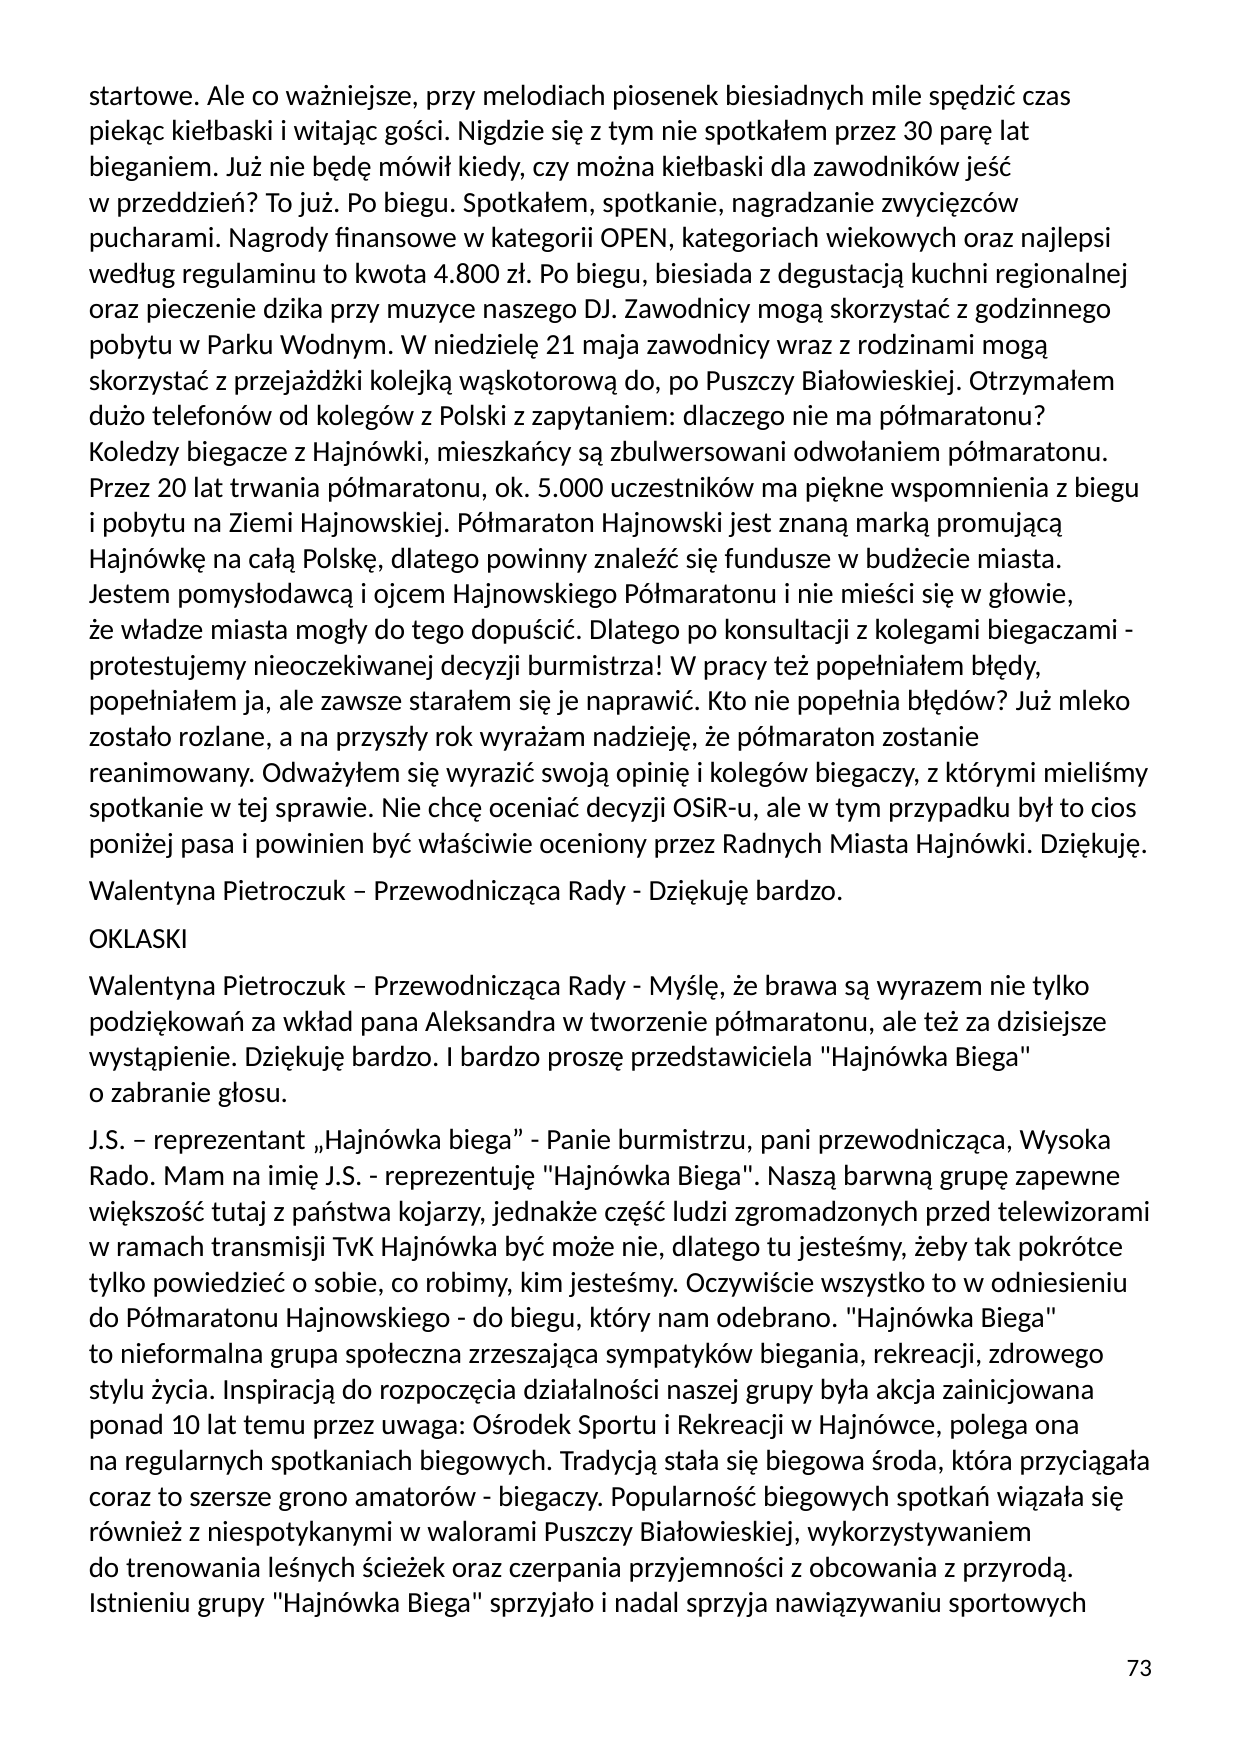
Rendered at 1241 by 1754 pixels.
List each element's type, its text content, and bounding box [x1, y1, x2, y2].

text OKLASKI [88, 920, 1152, 955]
text J.S. – reprezentant „Hajnówka biega” - Panie burmistrzu, pani przewodnicząca, Wysoka Rado. Mam na imię J.S. - reprezentuję "Hajnówka Biega". Naszą barwną grupę zapewne większość tutaj z państwa kojarzy, jednakże część ludzi zgromadzonych przed telewizorami w ramach transmisji TvK Hajnówka być może nie, dlatego tu jesteśmy, żeby tak pokrótce tylko powiedzieć o sobie, co robimy, kim jesteśmy. Oczywiście wszystko to w odniesieniu do Półmaratonu Hajnowskiego - do biegu, który nam odebrano. "Hajnówka Biega" to nieformalna grupa społeczna zrzeszająca sympatyków biegania, rekreacji, zdrowego stylu życia. Inspiracją do rozpoczęcia działalności naszej grupy była akcja zainicjowana ponad 10 lat temu przez uwaga: Ośrodek Sportu i Rekreacji w Hajnówce, polega ona na regularnych spotkaniach biegowych. Tradycją stała się biegowa środa, która przyciągała coraz to szersze grono amatorów - biegaczy. Popularność biegowych spotkań wiązała się również z niespotykanymi w walorami Puszczy Białowieskiej, wykorzystywaniem do trenowania leśnych ścieżek oraz czerpania przyjemności z obcowania z przyrodą. Istnieniu grupy "Hajnówka Biega" sprzyjało i nadal sprzyja nawiązywaniu sportowych [88, 1121, 1152, 1620]
text startowe. Ale co ważniejsze, przy melodiach piosenek biesiadnych mile spędzić czas piekąc kiełbaski i witając gości. Nigdzie się z tym nie spotkałem przez 30 parę lat bieganiem. Już nie będę mówił kiedy, czy można kiełbaski dla zawodników jeść w przeddzień? To już. Po biegu. Spotkałem, spotkanie, nagradzanie zwycięzców pucharami. Nagrody finansowe w kategorii OPEN, kategoriach wiekowych oraz najlepsi według regulaminu to kwota 4.800 zł. Po biegu, biesiada z degustacją kuchni regionalnej oraz pieczenie dzika przy muzyce naszego DJ. Zawodnicy mogą skorzystać z godzinnego pobytu w Parku Wodnym. W niedzielę 21 maja zawodnicy wraz z rodzinami mogą skorzystać z przejażdżki kolejką wąskotorową do, po Puszczy Białowieskiej. Otrzymałem dużo telefonów od kolegów z Polski z zapytaniem: dlaczego nie ma półmaratonu? Koledzy biegacze z Hajnówki, mieszkańcy są zbulwersowani odwołaniem półmaratonu. Przez 20 lat trwania półmaratonu, ok. 5.000 uczestników ma piękne wspomnienia z biegu i pobytu na Ziemi Hajnowskiej. Półmaraton Hajnowski jest znaną marką promującą Hajnówkę na całą Polskę, dlatego powinny znaleźć się fundusze w budżecie miasta. Jestem pomysłodawcą i ojcem Hajnowskiego Półmaratonu i nie mieści się w głowie, że władze miasta mogły do tego dopuścić. Dlatego po konsultacji z kolegami biegaczami - protestujemy nieoczekiwanej decyzji burmistrza! W pracy też popełniałem błędy, popełniałem ja, ale zawsze starałem się je naprawić. Kto nie popełnia błędów? Już mleko zostało rozlane, a na przyszły rok wyrażam nadzieję, że półmaraton zostanie reanimowany. Odważyłem się wyrazić swoją opinię i kolegów biegaczy, z którymi mieliśmy spotkanie w tej sprawie. Nie chcę oceniać decyzji OSiR-u, ale w tym przypadku był to cios poniżej pasa i powinien być właściwie oceniony przez Radnych Miasta Hajnówki. Dziękuję. [88, 77, 1152, 861]
text Walentyna Pietroczuk – Przewodnicząca Rady - Myślę, że brawa są wyrazem nie tylko podziękowań za wkład pana Aleksandra w tworzenie półmaratonu, ale też za dzisiejsze wystąpienie. Dziękuję bardzo. I bardzo proszę przedstawiciela "Hajnówka Biega" o zabranie głosu. [88, 967, 1152, 1109]
text Walentyna Pietroczuk – Przewodnicząca Rady - Dziękuję bardzo. [88, 872, 1152, 908]
